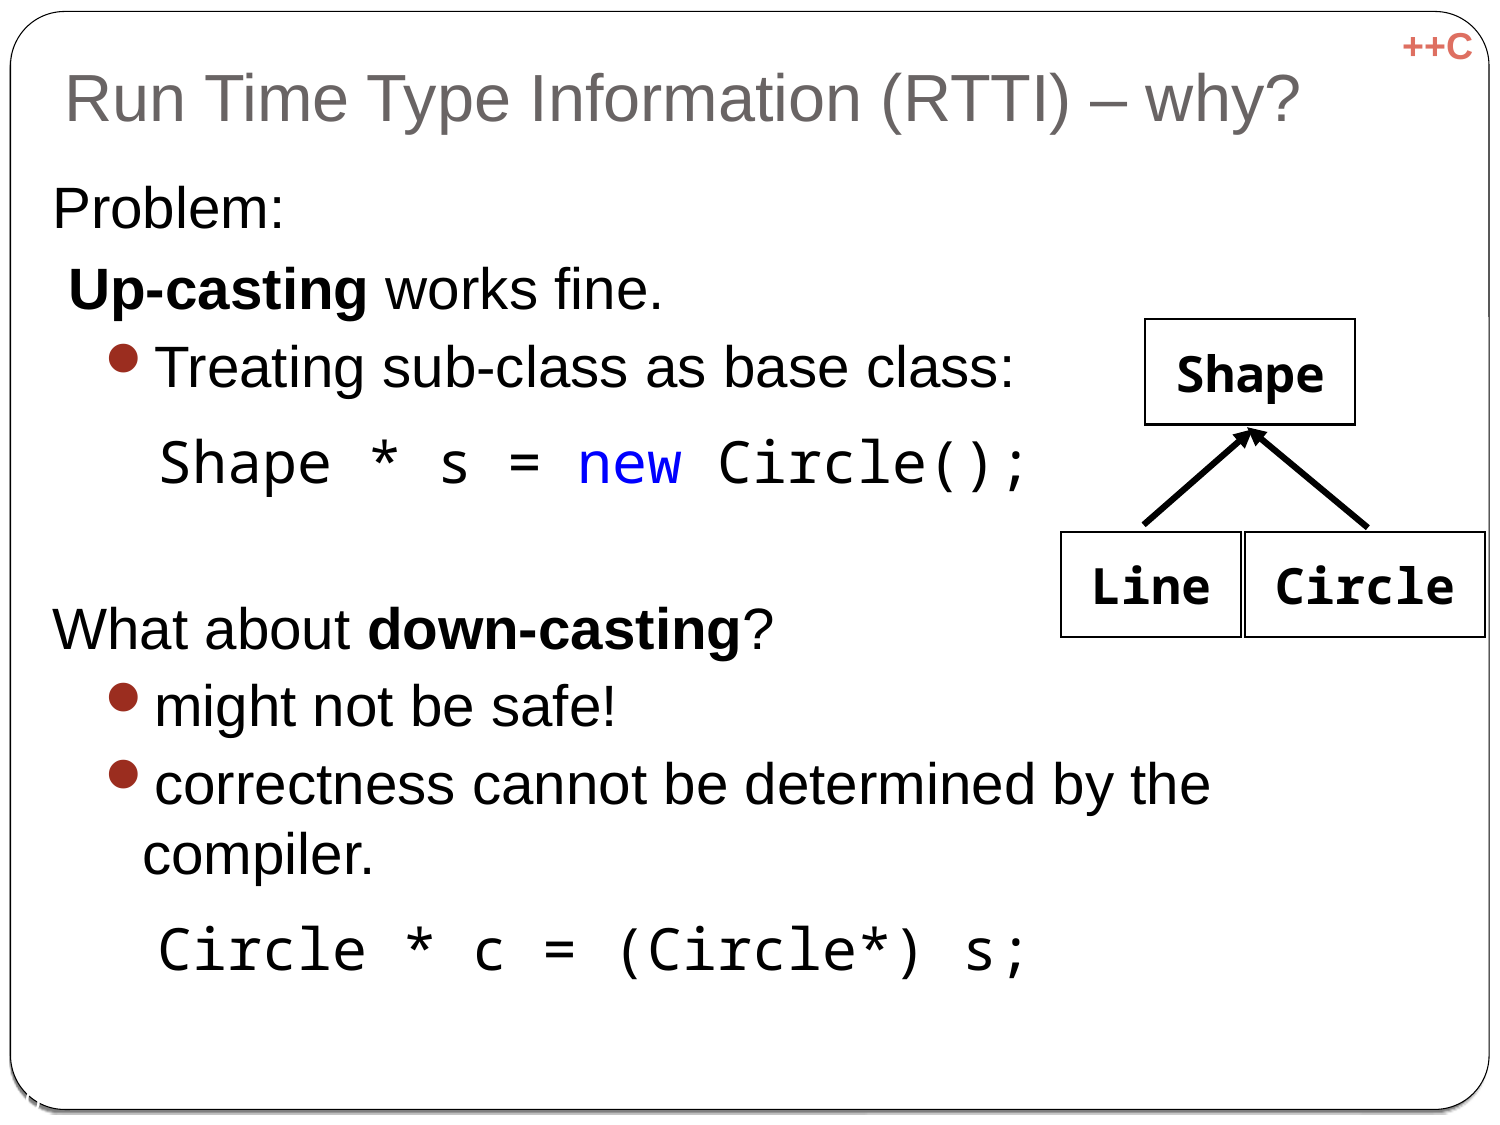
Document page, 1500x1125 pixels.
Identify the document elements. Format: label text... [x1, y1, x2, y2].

list Problem: Up-casting works fine. Treating sub-class as base class: Shape * s = new Circle(); What about down-casting? might not be safe! correctness cannot be determined by the compiler. Circle * c = (Circle*) s; [37, 162, 1463, 1088]
text_box Shape [1144, 319, 1355, 425]
text_box Line [1061, 531, 1242, 638]
text_box Circle [1245, 531, 1486, 638]
title Run Time Type Information (RTTI) – why? [50, 45, 1450, 150]
slide_number [0, 1074, 50, 1125]
